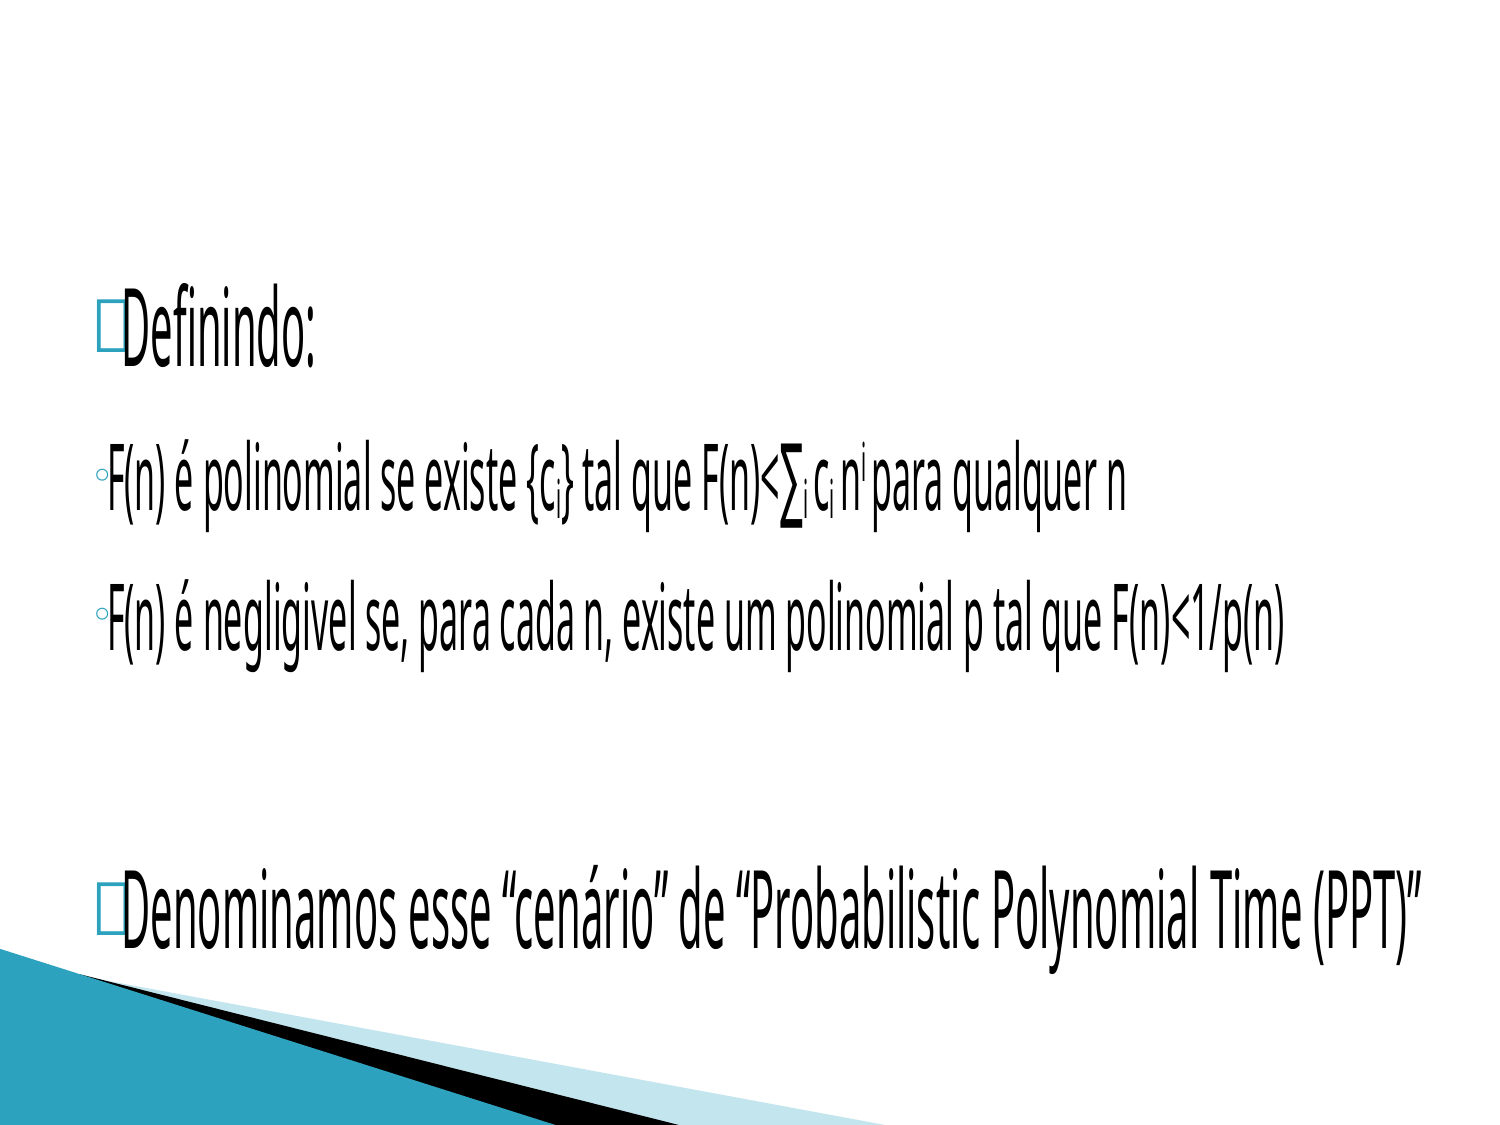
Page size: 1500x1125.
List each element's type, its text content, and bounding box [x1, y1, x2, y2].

list Definindo: F(n) é polinomial se existe {ci} tal que F(n)<∑i ci ni para qualquer n F(n) é negligivel se, para cada n, existe um polinomial p tal que F(n)<1/p(n) Denominamos esse “cenário” de “Probabilistic Polynomial Time (PPT)” [75, 243, 1426, 986]
